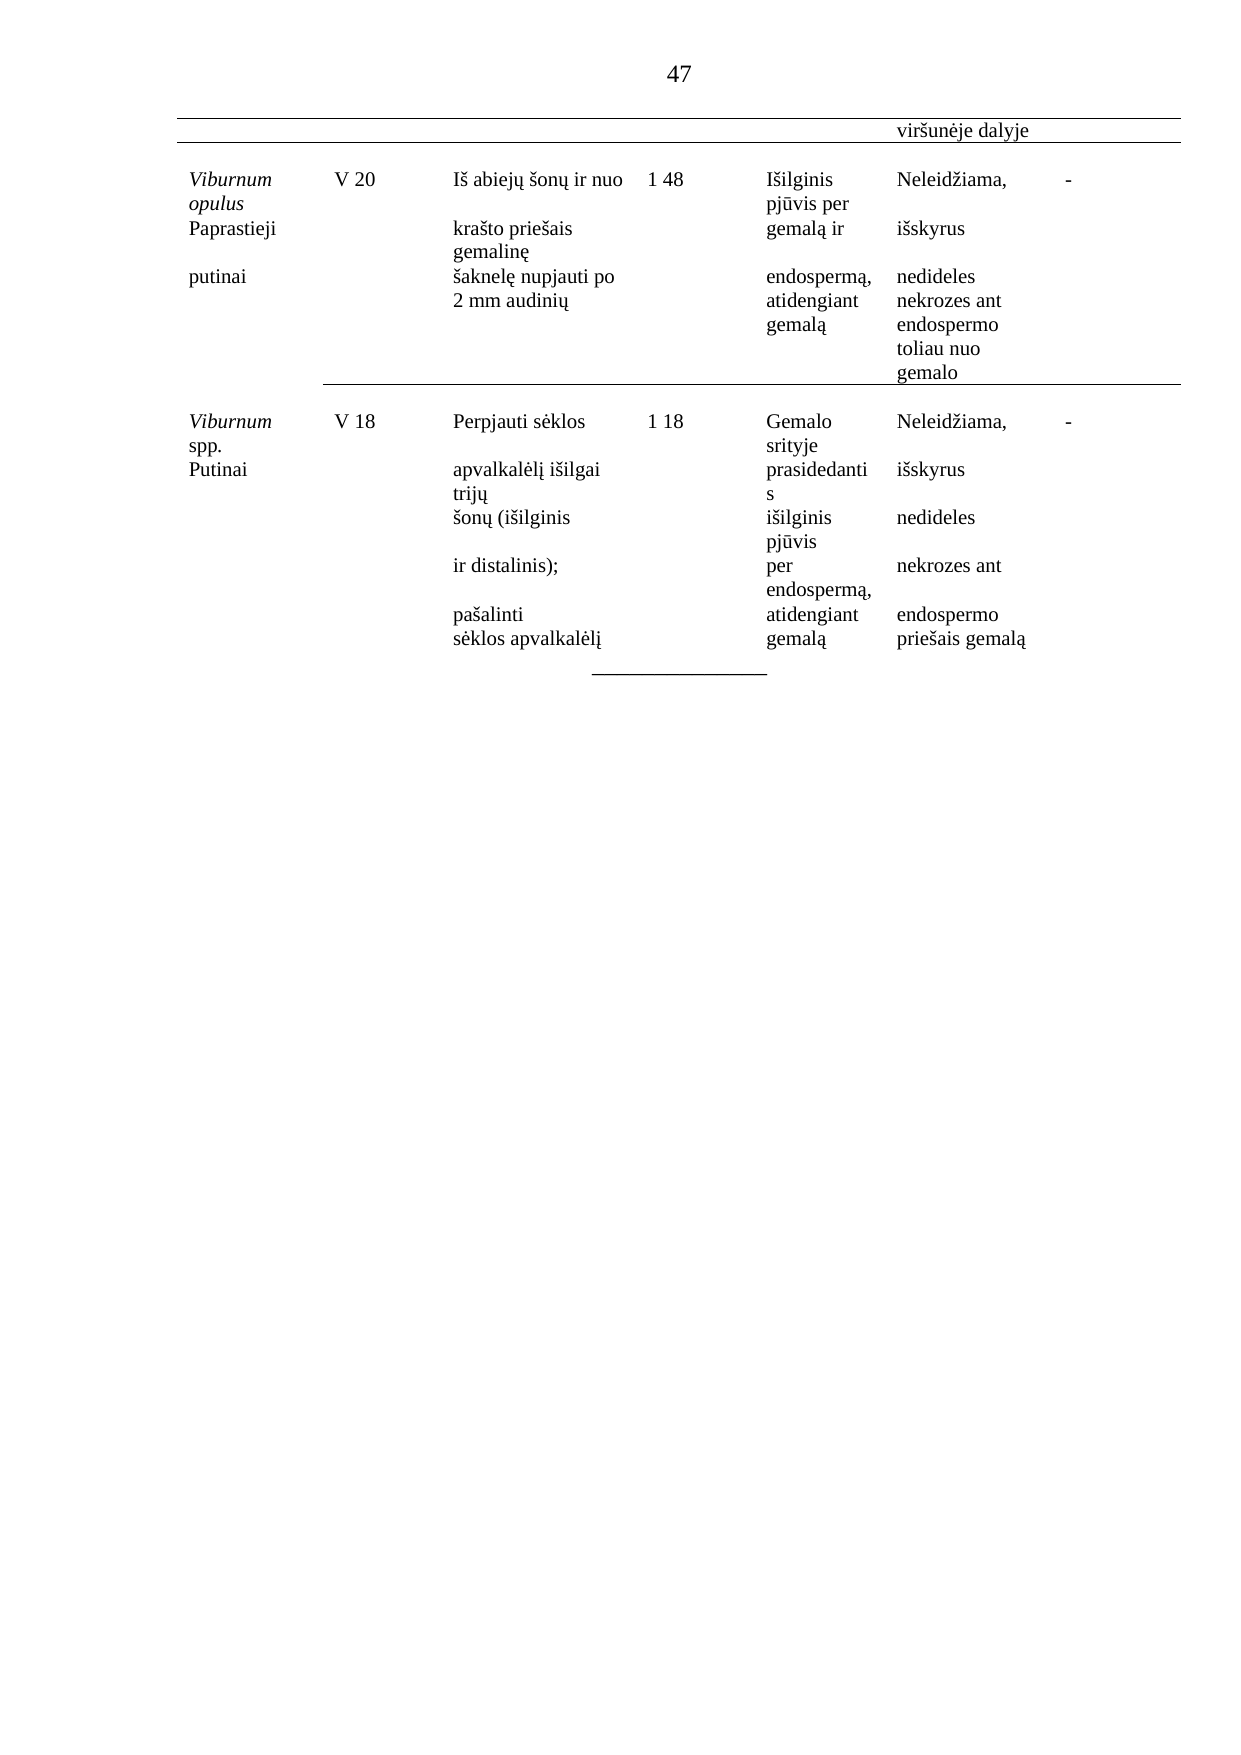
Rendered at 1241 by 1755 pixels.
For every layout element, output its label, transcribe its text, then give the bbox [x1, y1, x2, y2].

table_cell [323, 312, 442, 336]
table_cell [755, 119, 885, 142]
table_cell [177, 312, 323, 336]
table_cell [755, 360, 885, 384]
table_cell nedideles [885, 264, 1053, 288]
table_cell gemalą [755, 626, 885, 649]
table_cell [442, 385, 636, 409]
table_cell [442, 360, 636, 384]
table_cell [755, 143, 885, 167]
table_cell išskyrus [885, 215, 1053, 263]
table_cell [755, 336, 885, 360]
table_cell Gemalo srityje [755, 409, 885, 457]
table_cell išilginis pjūvis [755, 505, 885, 553]
table_cell išskyrus [885, 457, 1053, 505]
table_cell Viburnum spp. [177, 409, 323, 457]
table_cell [177, 553, 323, 601]
table_cell [636, 505, 755, 553]
table_cell prasidedantis [755, 457, 885, 505]
table_cell Paprastieji [177, 215, 323, 263]
table_cell Putinai [177, 457, 323, 505]
table_cell [636, 119, 755, 142]
table_cell [177, 384, 323, 409]
table_cell [323, 601, 442, 626]
table_cell [1054, 264, 1181, 288]
table_cell [1054, 360, 1181, 384]
table_cell [442, 119, 636, 142]
table_cell Neleidžiama, [885, 167, 1053, 215]
table_cell nedideles [885, 505, 1053, 553]
table_cell priešais gemalą [885, 626, 1053, 649]
table_cell endospermo [885, 312, 1053, 336]
table_cell [1054, 312, 1181, 336]
table_cell gemalą [755, 312, 885, 336]
table_cell nekrozes ant [885, 288, 1053, 312]
table_cell [323, 143, 442, 167]
table_cell Viburnum opulus [177, 167, 323, 215]
table_cell - [1054, 409, 1181, 457]
table_cell [636, 264, 755, 288]
table_cell [177, 143, 323, 167]
table_cell [636, 336, 755, 360]
table_cell krašto priešais gemalinę [442, 215, 636, 263]
table_cell [323, 215, 442, 263]
table_cell pašalinti [442, 601, 636, 626]
table_cell [177, 626, 323, 649]
table_cell [636, 288, 755, 312]
table_cell [885, 385, 1053, 409]
table_cell Neleidžiama, [885, 409, 1053, 457]
table_cell [1054, 288, 1181, 312]
table_cell putinai [177, 264, 323, 288]
table_cell [1054, 553, 1181, 601]
table_cell [177, 119, 323, 142]
table_cell [1054, 505, 1181, 553]
table_cell [636, 143, 755, 167]
table_cell [323, 457, 442, 505]
table_cell [1054, 601, 1181, 626]
table_cell toliau nuo [885, 336, 1053, 360]
table_cell [636, 312, 755, 336]
table_cell [177, 336, 323, 360]
table_cell V 20 [323, 167, 442, 215]
table_cell [177, 288, 323, 312]
table_cell [1054, 457, 1181, 505]
table_cell [323, 119, 442, 142]
table_cell [323, 288, 442, 312]
table_cell gemalo [885, 360, 1053, 384]
table_cell ir distalinis); [442, 553, 636, 601]
table_cell [323, 385, 442, 409]
table_cell [636, 553, 755, 601]
text ______________ [177, 649, 1181, 678]
table_cell [885, 143, 1053, 167]
table_cell Iš abiejų šonų ir nuo [442, 167, 636, 215]
table_cell per endospermą, [755, 553, 885, 601]
table_cell [177, 601, 323, 626]
table_cell endospermą, [755, 264, 885, 288]
table_cell [1054, 626, 1181, 649]
table_cell šonų (išilginis [442, 505, 636, 553]
table_cell [636, 457, 755, 505]
table_cell [323, 264, 442, 288]
table_cell [636, 385, 755, 409]
table_cell viršunėje dalyje [885, 119, 1053, 142]
table_cell 1 18 [636, 409, 755, 457]
table_cell [636, 601, 755, 626]
table_cell atidengiant [755, 601, 885, 626]
table_cell [1054, 336, 1181, 360]
table_cell gemalą ir [755, 215, 885, 263]
table_cell [442, 143, 636, 167]
table_cell [177, 505, 323, 553]
table_cell atidengiant [755, 288, 885, 312]
table_cell Perpjauti sėklos [442, 409, 636, 457]
table_cell šaknelę nupjauti po [442, 264, 636, 288]
table_cell [636, 360, 755, 384]
table_cell [323, 553, 442, 601]
table_cell [636, 626, 755, 649]
table_cell [636, 215, 755, 263]
table_cell V 18 [323, 409, 442, 457]
table_cell Išilginis pjūvis per [755, 167, 885, 215]
table_cell [442, 336, 636, 360]
table_cell 1 48 [636, 167, 755, 215]
table_cell [1054, 119, 1181, 142]
table_cell [177, 360, 323, 384]
table_cell nekrozes ant [885, 553, 1053, 601]
table_cell [323, 626, 442, 649]
table_cell sėklos apvalkalėlį [442, 626, 636, 649]
table_cell endospermo [885, 601, 1053, 626]
table_cell [323, 336, 442, 360]
table_cell [442, 312, 636, 336]
table_cell [323, 360, 442, 384]
table_cell [1054, 385, 1181, 409]
table_cell [1054, 143, 1181, 167]
table_cell 2 mm audinių [442, 288, 636, 312]
table_cell [1054, 215, 1181, 263]
table_cell [755, 385, 885, 409]
table_cell [323, 505, 442, 553]
table_cell apvalkalėlį išilgai trijų [442, 457, 636, 505]
table_cell - [1054, 167, 1181, 215]
